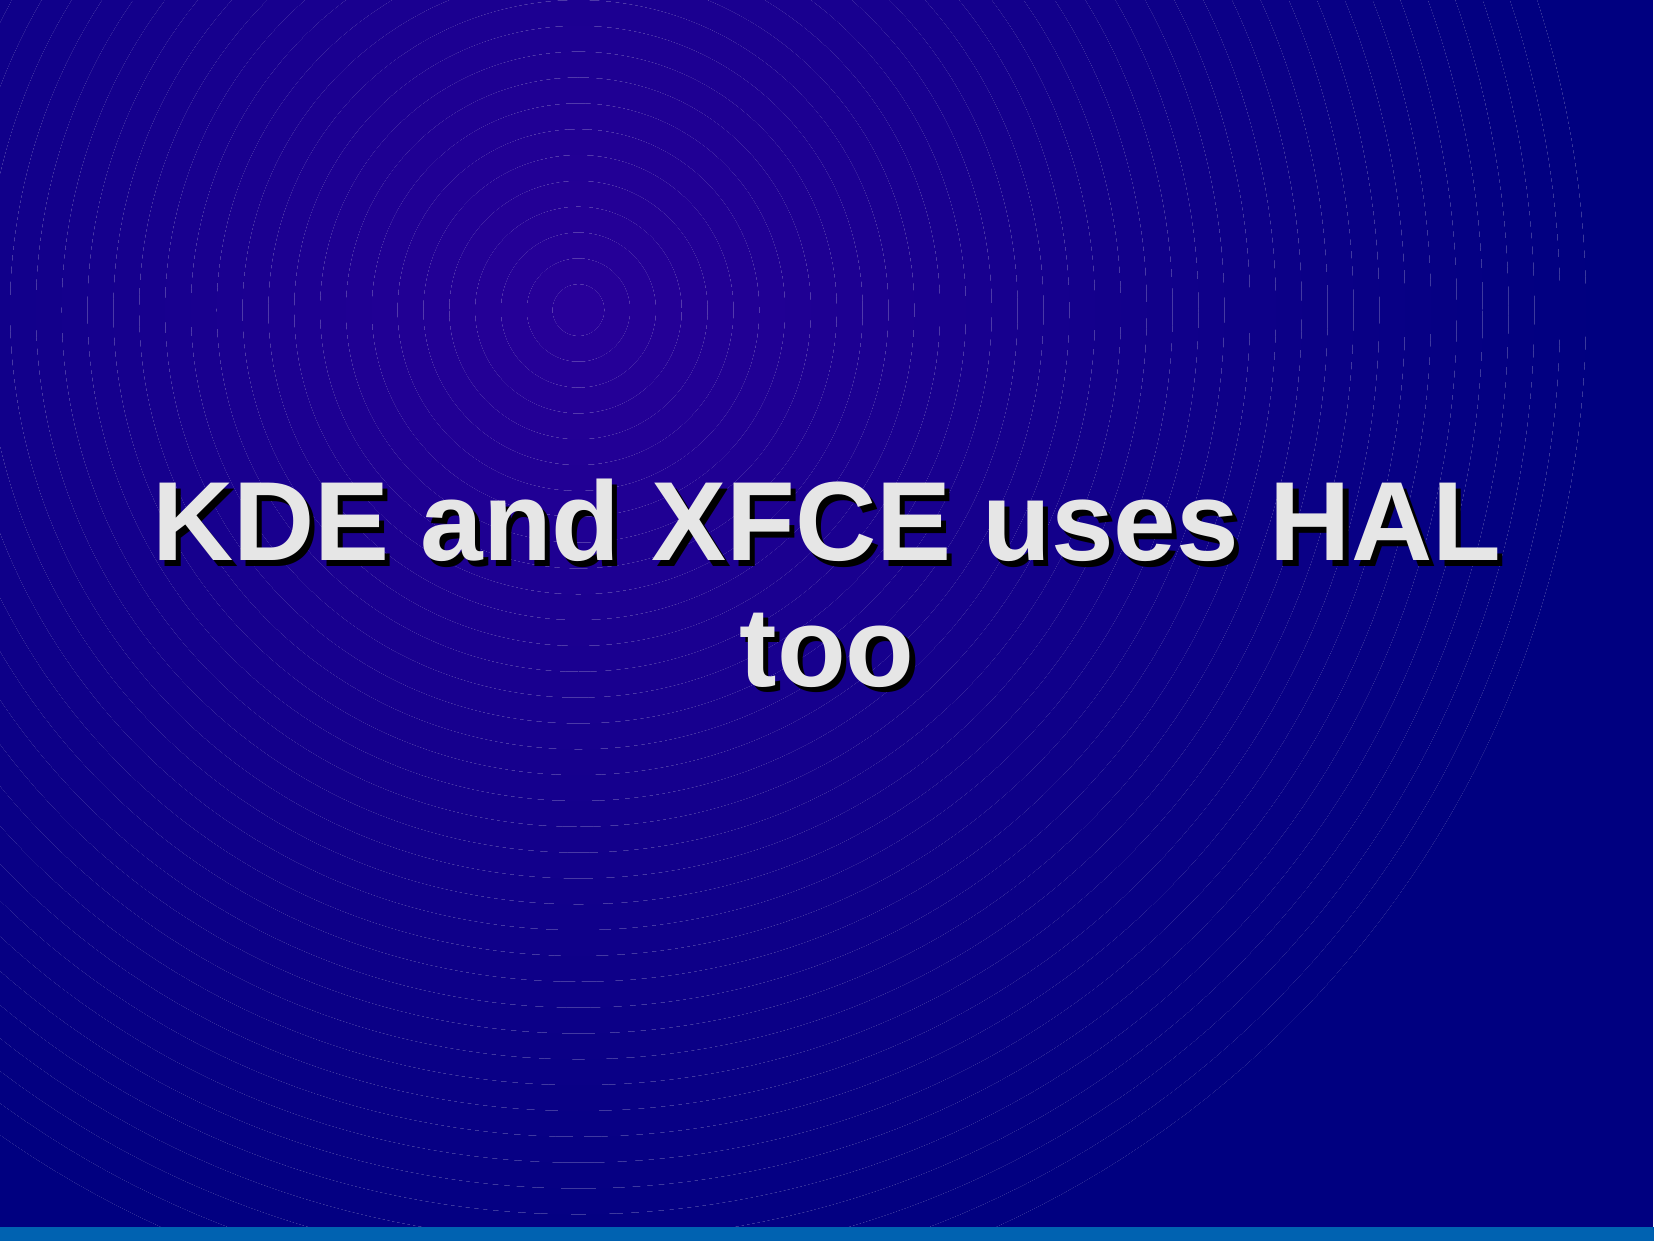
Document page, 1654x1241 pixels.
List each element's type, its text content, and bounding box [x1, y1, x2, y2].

title KDE and XFCE uses HAL too [121, 414, 1533, 755]
